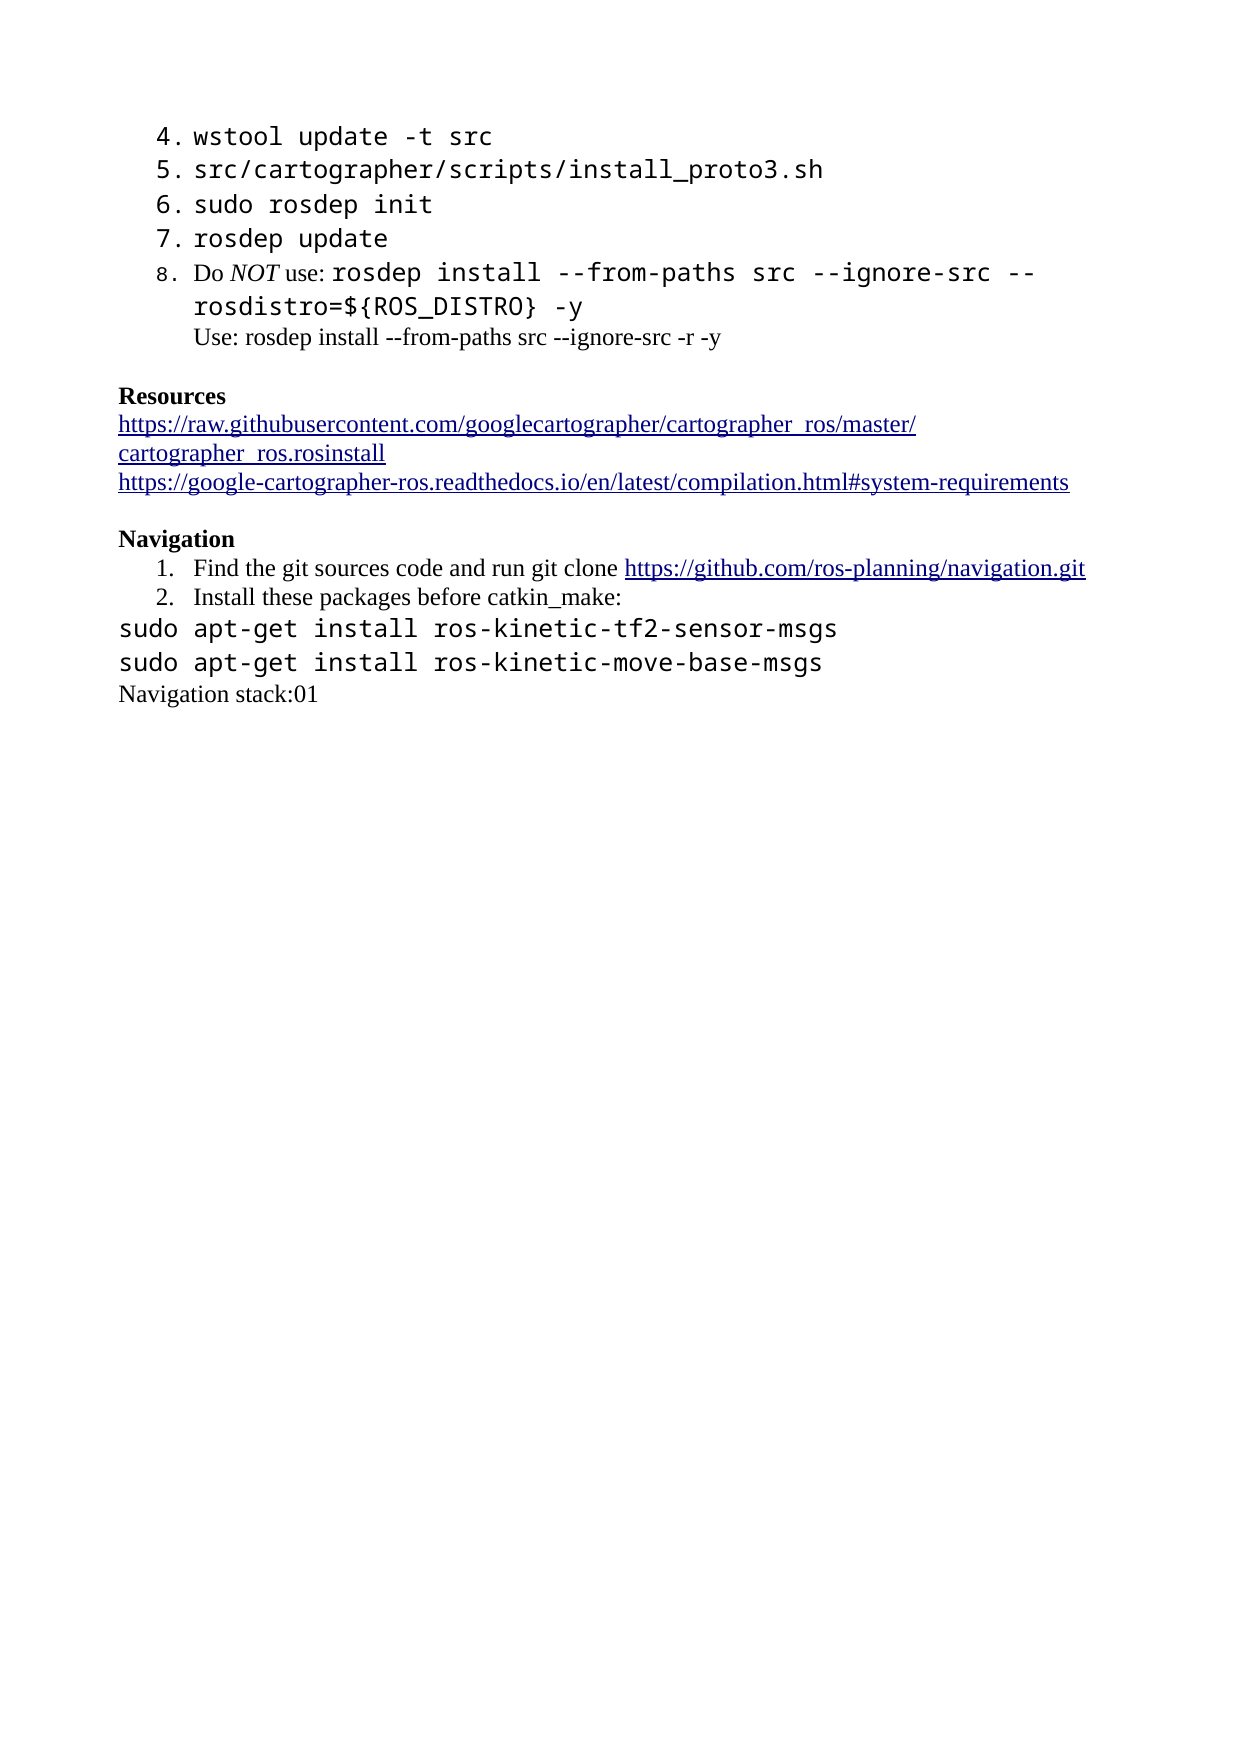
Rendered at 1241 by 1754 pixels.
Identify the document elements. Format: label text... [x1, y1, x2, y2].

list sudo rosdep init [156, 186, 1122, 220]
text Navigation [118, 524, 1122, 553]
text sudo apt-get install ros-kinetic-move-base-msgs [118, 645, 1122, 679]
list Do NOT use: rosdep install --from-paths src --ignore-src --rosdistro=${ROS_DISTRO} -y Use: rosdep install --from-paths src --ignore-src -r -y [156, 254, 1122, 351]
list Find the git sources code and run git clone https://github.com/ros-planning/navigation.git [156, 553, 1122, 582]
text Navigation stack:01 [118, 679, 1122, 708]
text sudo apt-get install ros-kinetic-tf2-sensor-msgs [118, 611, 1122, 645]
list src/cartographer/scripts/install_proto3.sh [156, 152, 1122, 186]
text Resources [118, 381, 1122, 409]
list rosdep update [156, 220, 1122, 254]
text https://google-cartographer-ros.readthedocs.io/en/latest/compilation.html#system-requirements [118, 467, 1122, 496]
list Install these packages before catkin_make: [156, 582, 1122, 611]
list wstool update -t src [156, 118, 1122, 152]
text https://raw.githubusercontent.com/googlecartographer/cartographer_ros/master/cartographer_ros.rosinstall [118, 409, 1122, 467]
